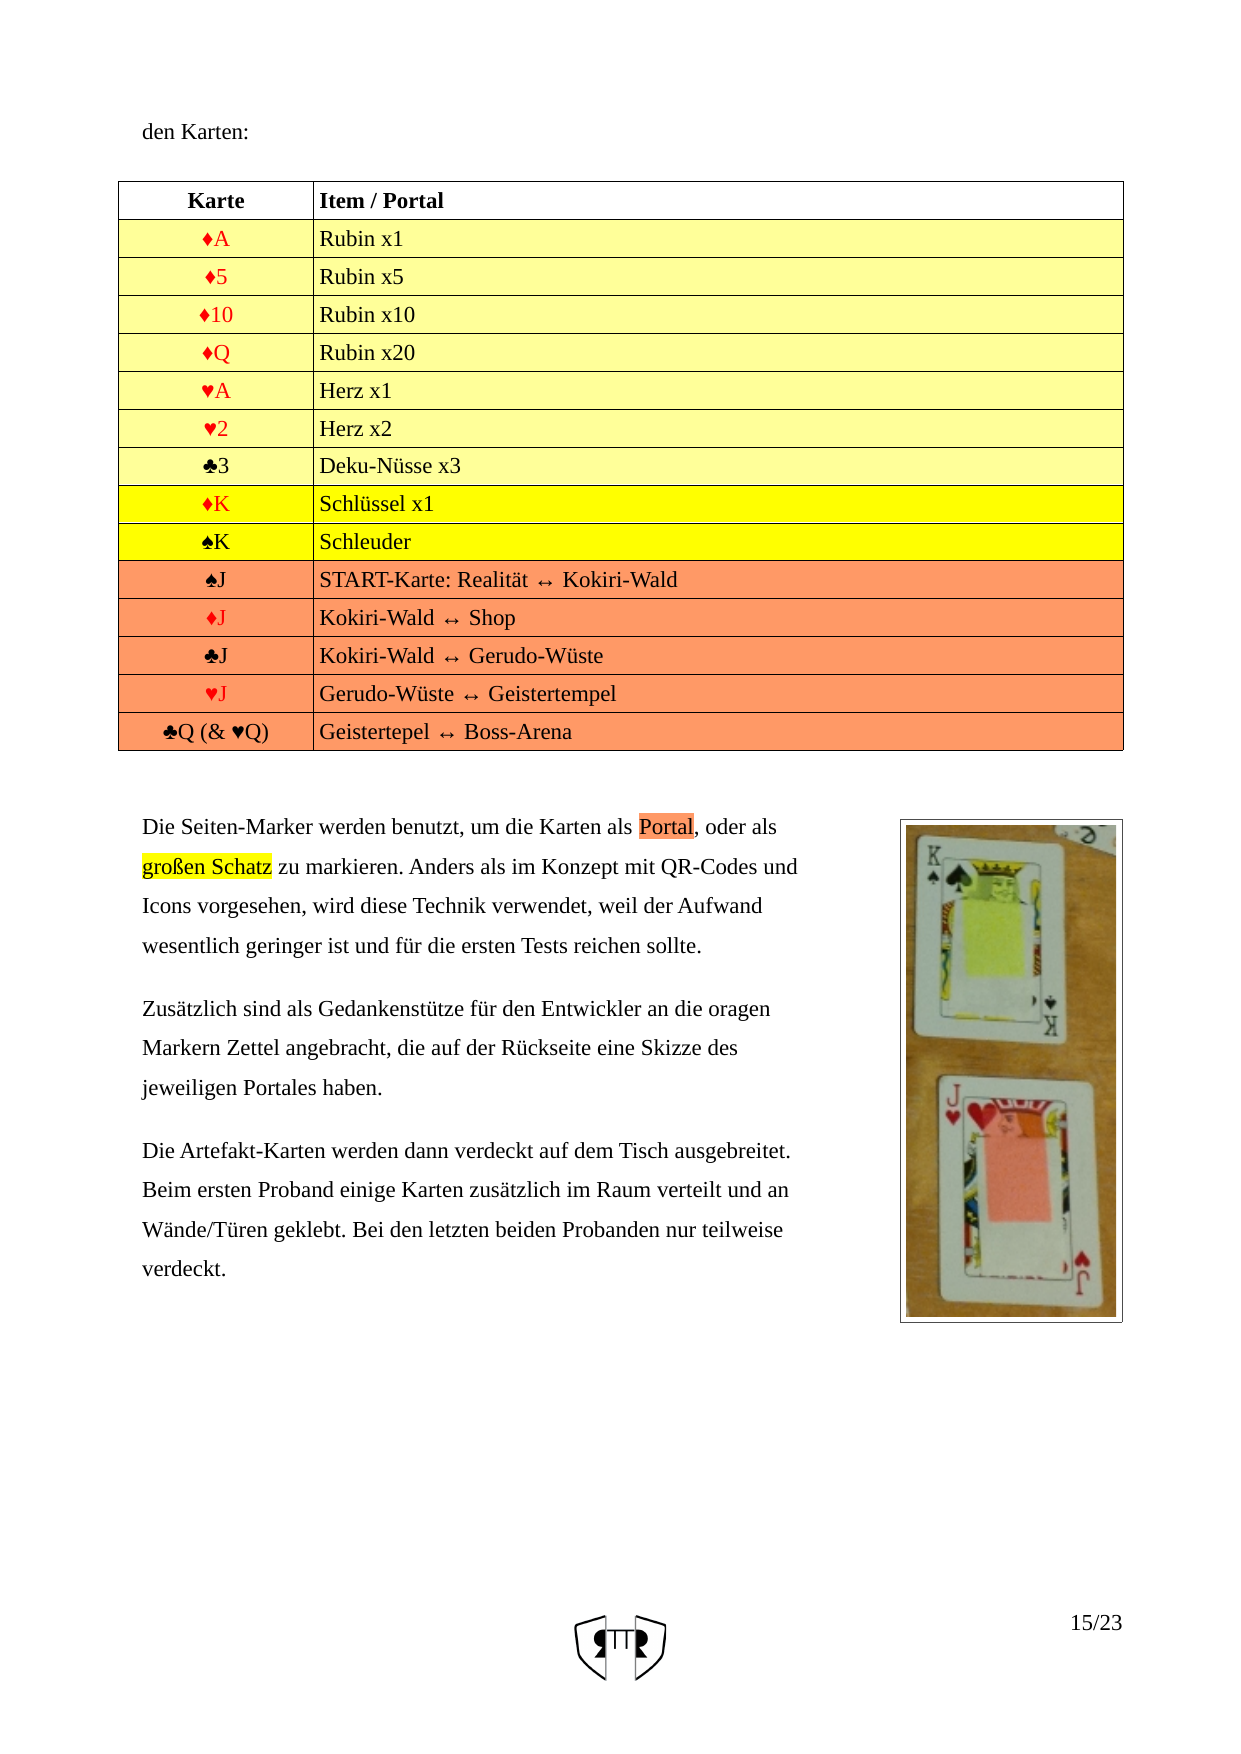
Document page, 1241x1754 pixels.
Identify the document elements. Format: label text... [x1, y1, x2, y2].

table_cell ♦Q [119, 334, 313, 371]
table_cell Schlüssel x1 [314, 486, 1123, 522]
table_cell ♦5 [119, 258, 313, 295]
table_cell ♣J [119, 637, 313, 674]
table_header Karte [119, 182, 313, 219]
table_cell Geistertepel ↔ Boss-Arena [314, 713, 1123, 750]
table_cell Deku-Nüsse x3 [314, 448, 1123, 484]
table_cell ♦A [119, 220, 313, 257]
table_cell Kokiri-Wald ↔ Gerudo-Wüste [314, 637, 1123, 674]
table_cell Rubin x1 [314, 220, 1123, 257]
text Die Seiten-Marker werden benutzt, um die Karten als Portal, oder als großen Schatz zu markieren. Anders als im Konzept mit QR-Codes und Icons vorgesehen, wird diese Technik verwendet, weil der Aufwand wesentlich geringer ist und für die ersten Tests reichen sollte. [142, 813, 833, 958]
table_cell Herz x2 [314, 410, 1123, 447]
table_cell ♦10 [119, 296, 313, 333]
table_cell Rubin x5 [314, 258, 1123, 295]
table_cell ♦J [119, 599, 313, 636]
table_cell START-Karte: Realität ↔ Kokiri-Wald [314, 561, 1123, 598]
table_cell ♥A [119, 372, 313, 409]
table_cell ♦K [119, 486, 313, 522]
table_cell Rubin x20 [314, 334, 1123, 371]
picture [906, 825, 1117, 1317]
table_cell Rubin x10 [314, 296, 1123, 333]
table_header Item / Portal [314, 182, 1123, 219]
table_cell Gerudo-Wüste ↔ Geistertempel [314, 675, 1123, 712]
picture [574, 1615, 667, 1681]
table_cell ♥2 [119, 410, 313, 447]
text Die Artefakt-Karten werden dann verdeckt auf dem Tisch ausgebreitet. Beim ersten Proband einige Karten zusätzlich im Raum verteilt und an Wände/Türen geklebt. Bei den letzten beiden Probanden nur teilweise verdeckt. [142, 1137, 833, 1282]
table_cell ♠J [119, 561, 313, 598]
table_cell ♥J [119, 675, 313, 712]
text [901, 820, 1122, 1322]
text Zusätzlich sind als Gedankenstütze für den Entwickler an die oragen Markern Zettel angebracht, die auf der Rückseite eine Skizze des jeweiligen Portales haben. [142, 995, 833, 1100]
table_cell ♣Q (& ♥Q) [119, 713, 313, 750]
table_cell Kokiri-Wald ↔ Shop [314, 599, 1123, 636]
table_cell ♣3 [119, 448, 313, 484]
text den Karten: [142, 118, 1122, 144]
table_cell Schleuder [314, 524, 1123, 560]
table_cell ♠K [119, 524, 313, 560]
table_cell Herz x1 [314, 372, 1123, 409]
